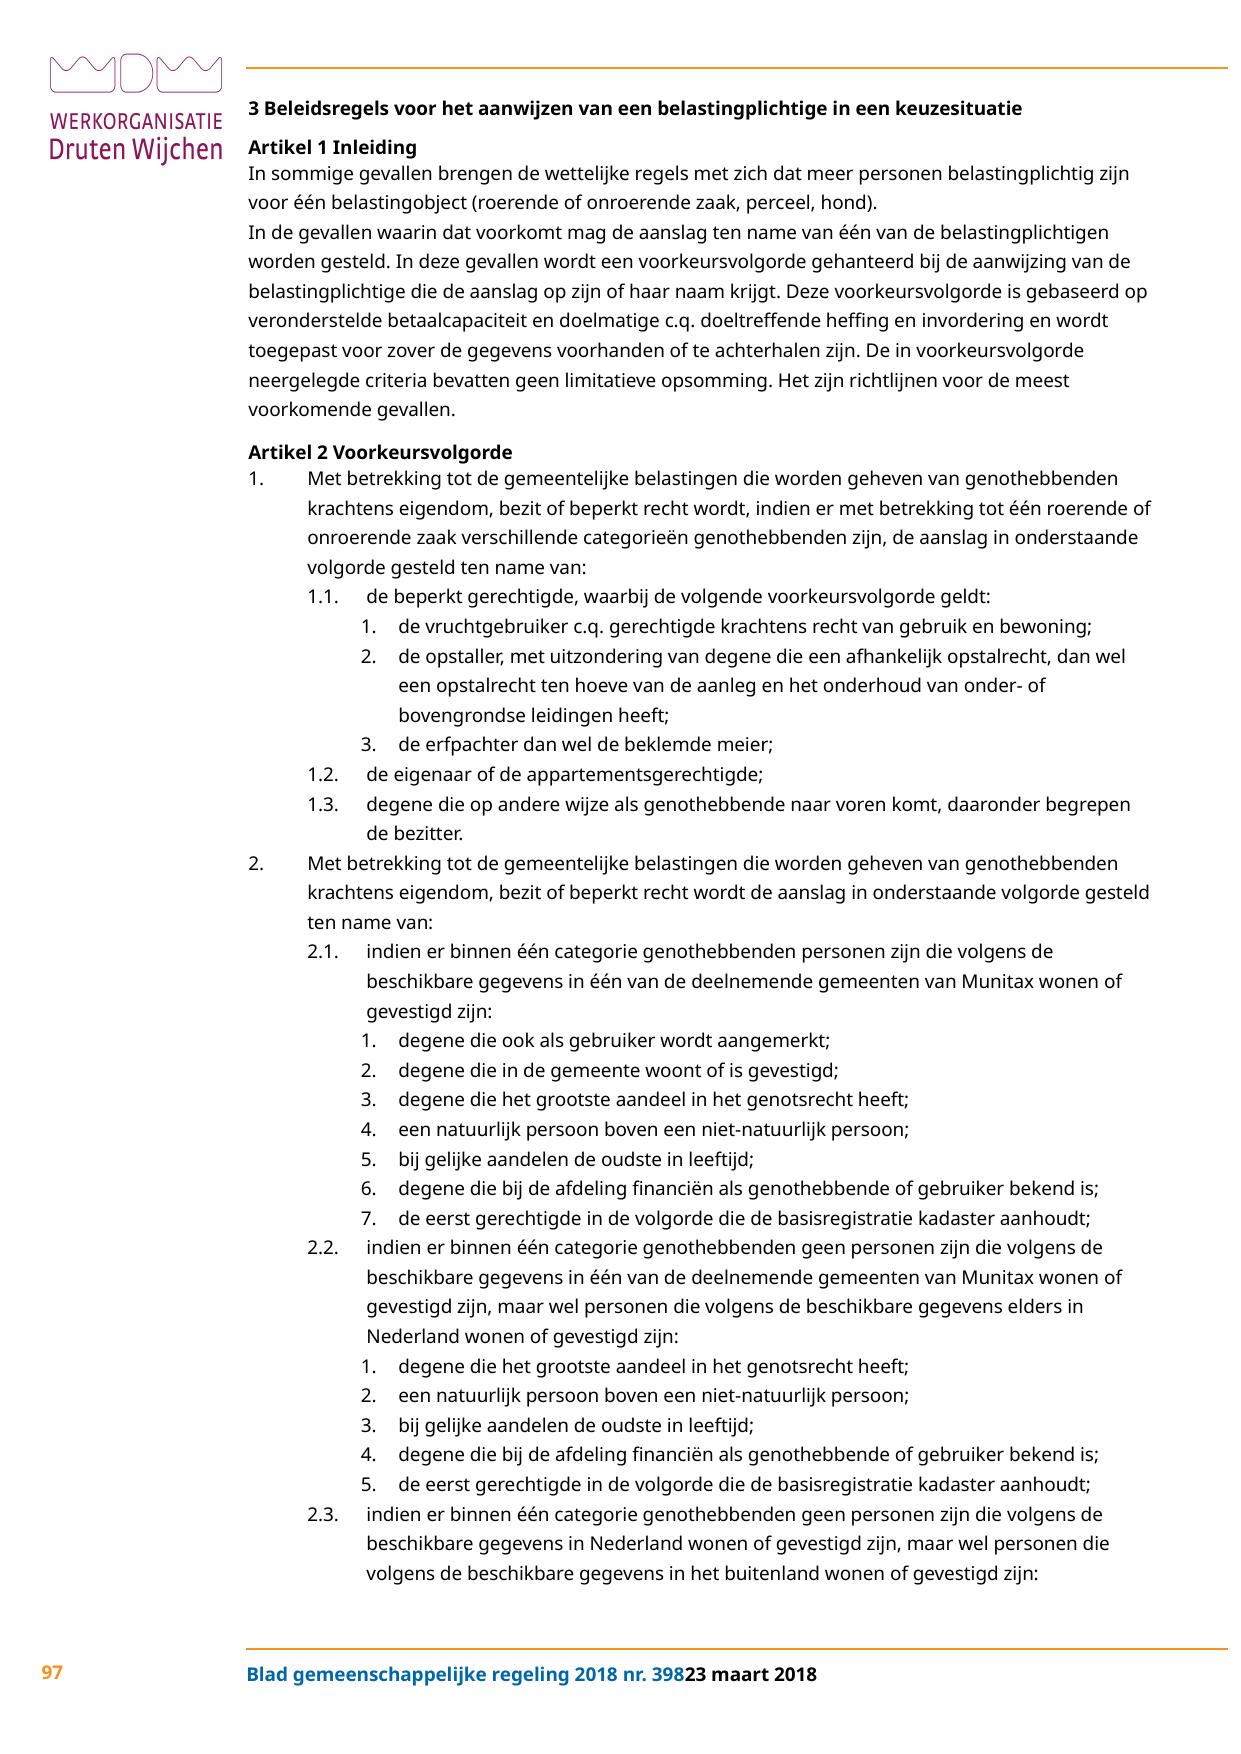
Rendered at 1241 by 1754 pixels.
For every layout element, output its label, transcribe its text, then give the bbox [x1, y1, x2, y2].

list de beperkt gerechtigde, waarbij de volgende voorkeursvolgorde geldt: [307, 584, 1152, 609]
list Met betrekking tot de gemeentelijke belastingen die worden geheven van genothebbenden krachtens eigendom, bezit of beperkt recht wordt de aanslag in onderstaande volgorde gesteld ten name van: [248, 850, 1152, 935]
list bij gelijke aandelen de oudste in leeftijd; [361, 1146, 1152, 1171]
text Artikel 1 Inleiding [248, 134, 1152, 160]
list degene die op andere wijze als genothebbende naar voren komt, daaronder begrepen de bezitter. [307, 791, 1152, 846]
text In sommige gevallen brengen de wettelijke regels met zich dat meer personen belastingplichtig zijn voor één belastingobject (roerende of onroerende zaak, perceel, hond). [248, 160, 1152, 215]
list degene die het grootste aandeel in het genotsrecht heeft; [361, 1353, 1152, 1378]
list degene die in de gemeente woont of is gevestigd; [361, 1057, 1152, 1083]
text In de gevallen waarin dat voorkomt mag de aanslag ten name van één van de belastingplichtigen worden gesteld. In deze gevallen wordt een voorkeursvolgorde gehanteerd bij de aanwijzing van de belastingplichtige die de aanslag op zijn of haar naam krijgt. Deze voorkeursvolgorde is gebaseerd op veronderstelde betaalcapaciteit en doelmatige c.q. doeltreffende heffing en invordering en wordt toegepast voor zover de gegevens voorhanden of te achterhalen zijn. De in voorkeursvolgorde neergelegde criteria bevatten geen limitatieve opsomming. Het zijn richtlijnen voor de meest voorkomende gevallen. [248, 219, 1152, 422]
list een natuurlijk persoon boven een niet-natuurlijk persoon; [361, 1382, 1152, 1408]
list indien er binnen één categorie genothebbenden personen zijn die volgens de beschikbare gegevens in één van de deelnemende gemeenten van Munitax wonen of gevestigd zijn: [307, 939, 1152, 1023]
list indien er binnen één categorie genothebbenden geen personen zijn die volgens de beschikbare gegevens in één van de deelnemende gemeenten van Munitax wonen of gevestigd zijn, maar wel personen die volgens de beschikbare gegevens elders in Nederland wonen of gevestigd zijn: [307, 1234, 1152, 1349]
list degene die ook als gebruiker wordt aangemerkt; [361, 1027, 1152, 1053]
list bij gelijke aandelen de oudste in leeftijd; [361, 1412, 1152, 1438]
text 3 Beleidsregels voor het aanwijzen van een belastingplichtige in een keuzesituatie [248, 95, 1152, 121]
list Met betrekking tot de gemeentelijke belastingen die worden geheven van genothebbenden krachtens eigendom, bezit of beperkt recht wordt, indien er met betrekking tot één roerende of onroerende zaak verschillende categorieën genothebbenden zijn, de aanslag in onderstaande volgorde gesteld ten name van: [248, 465, 1152, 580]
list degene die bij de afdeling financiën als genothebbende of gebruiker bekend is; [361, 1442, 1152, 1467]
list de erfpachter dan wel de beklemde meier; [361, 732, 1152, 757]
list de eerst gerechtigde in de volgorde die de basisregistratie kadaster aanhoudt; [361, 1471, 1152, 1497]
list indien er binnen één categorie genothebbenden geen personen zijn die volgens de beschikbare gegevens in Nederland wonen of gevestigd zijn, maar wel personen die volgens de beschikbare gegevens in het buitenland wonen of gevestigd zijn: [307, 1501, 1152, 1586]
text Artikel 2 Voorkeursvolgorde [248, 439, 1152, 465]
list de eigenaar of de appartementsgerechtigde; [307, 761, 1152, 787]
list degene die het grootste aandeel in het genotsrecht heeft; [361, 1087, 1152, 1112]
picture [41, 47, 231, 172]
list een natuurlijk persoon boven een niet-natuurlijk persoon; [361, 1116, 1152, 1142]
list de vruchtgebruiker c.q. gerechtigde krachtens recht van gebruik en bewoning; [361, 613, 1152, 639]
list degene die bij de afdeling financiën als genothebbende of gebruiker bekend is; [361, 1175, 1152, 1201]
list de eerst gerechtigde in de volgorde die de basisregistratie kadaster aanhoudt; [361, 1205, 1152, 1231]
list de opstaller, met uitzondering van degene die een afhankelijk opstalrecht, dan wel een opstalrecht ten hoeve van de aanleg en het onderhoud van onder- of bovengrondse leidingen heeft; [361, 643, 1152, 728]
